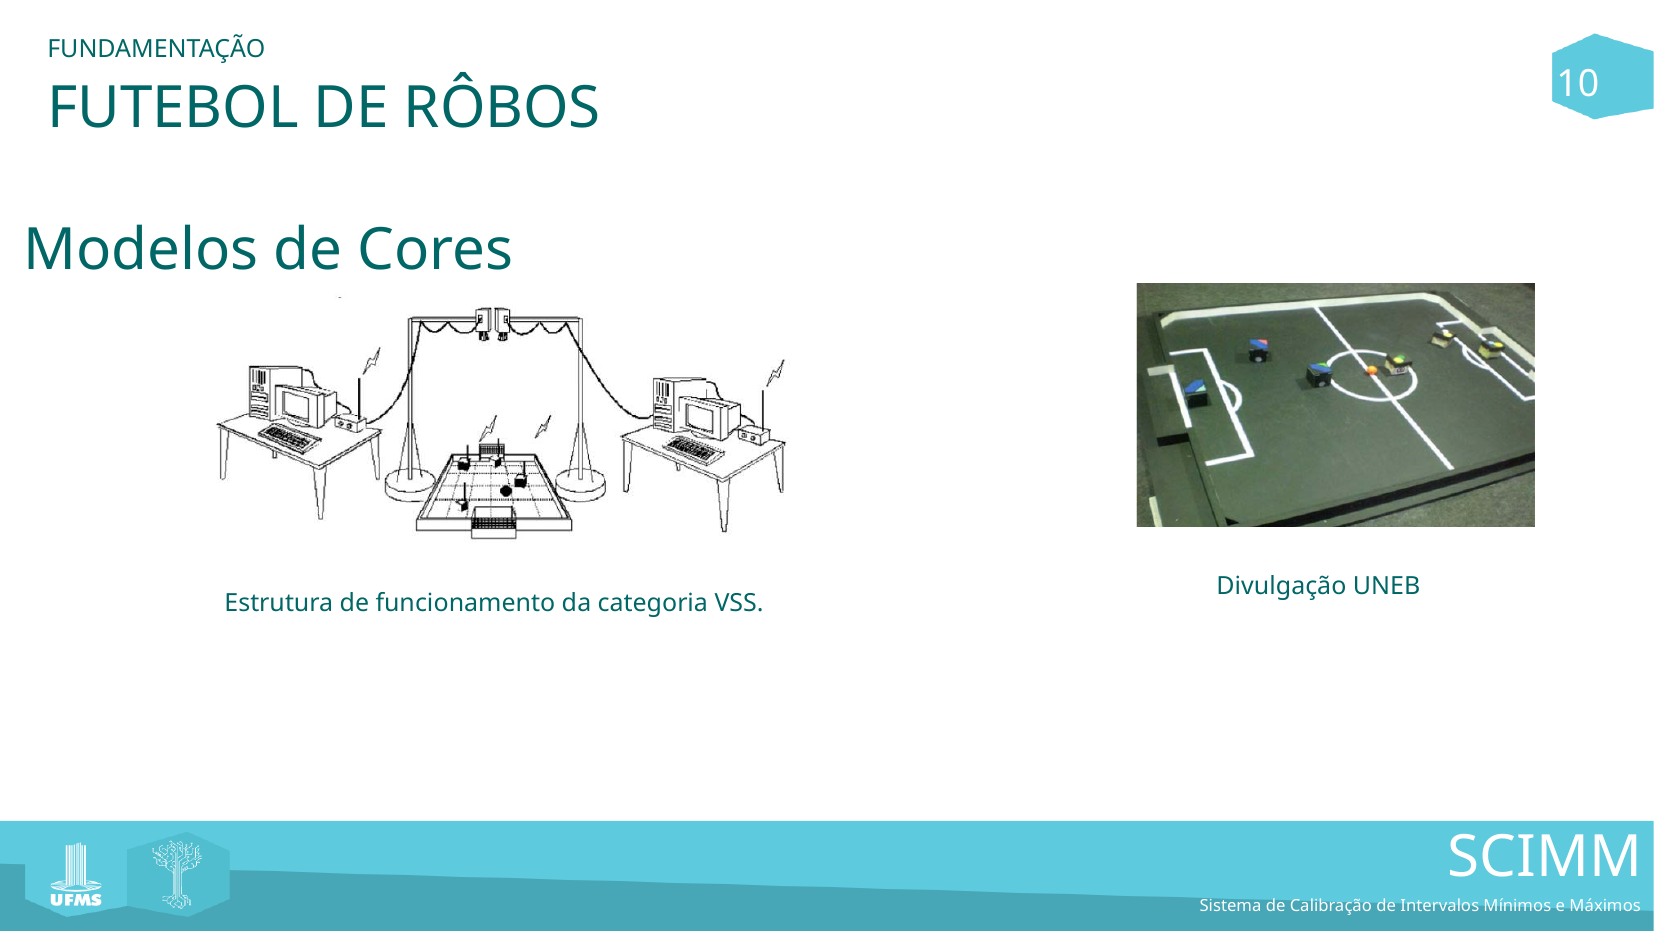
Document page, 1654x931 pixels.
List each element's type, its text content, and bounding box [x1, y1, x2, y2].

text_box Estrutura de funcionamento da categoria VSS. [188, 501, 851, 686]
text_box Divulgação UNEB [1181, 527, 1512, 669]
title FUNDAMENTAÇÃO FUTEBOL DE RÔBOS [11, 10, 1501, 166]
text_box [1542, 49, 1654, 120]
picture [0, 0, 1654, 931]
title SCIMM Sistema de Calibração de Intervalos Mínimos e Máximos [153, 801, 1642, 931]
text_box Modelos de Cores [0, 134, 1477, 319]
